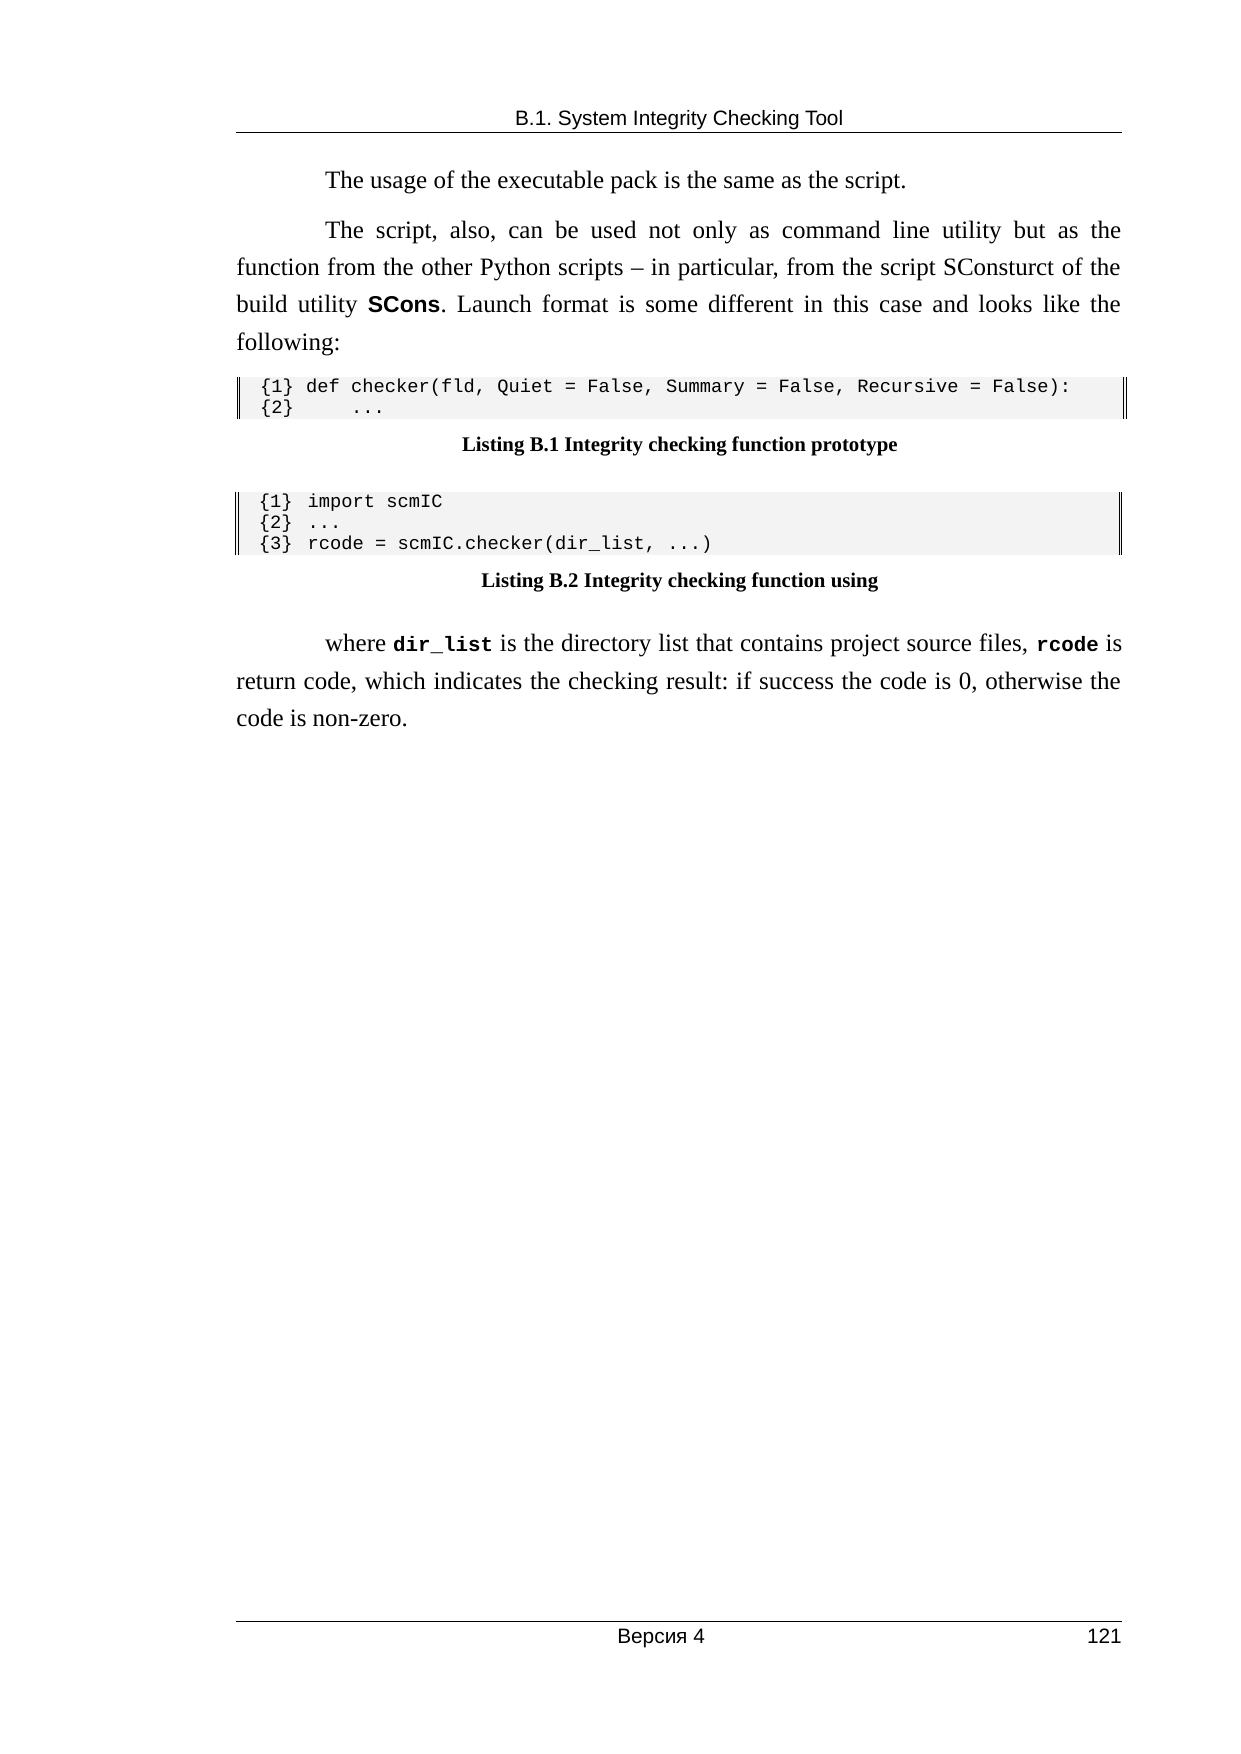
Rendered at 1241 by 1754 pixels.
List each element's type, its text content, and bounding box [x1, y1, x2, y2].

list ... [239, 513, 1119, 534]
text Listing B.1 Integrity checking function prototype [237, 432, 1122, 456]
text The script, also, can be used not only as command line utility but as the function from the other Python scripts – in particular, from the script SConsturct of the build utility SCons. Launch format is some different in this case and looks like the following: [236, 215, 1122, 356]
text The usage of the executable pack is the same as the script. [236, 165, 1122, 194]
list ... [240, 398, 1123, 419]
list def checker(fld, Quiet = False, Summary = False, Recursive = False): [240, 377, 1123, 398]
text where dir_list is the directory list that contains project source files, rcode is return code, which indicates the checking result: if success the code is 0, otherwise the code is non-zero. [236, 628, 1122, 732]
list import scmIC [239, 492, 1119, 513]
list rcode = scmIC.checker(dir_list, ...) [239, 534, 1119, 555]
text Listing B.2 Integrity checking function using [237, 568, 1122, 592]
